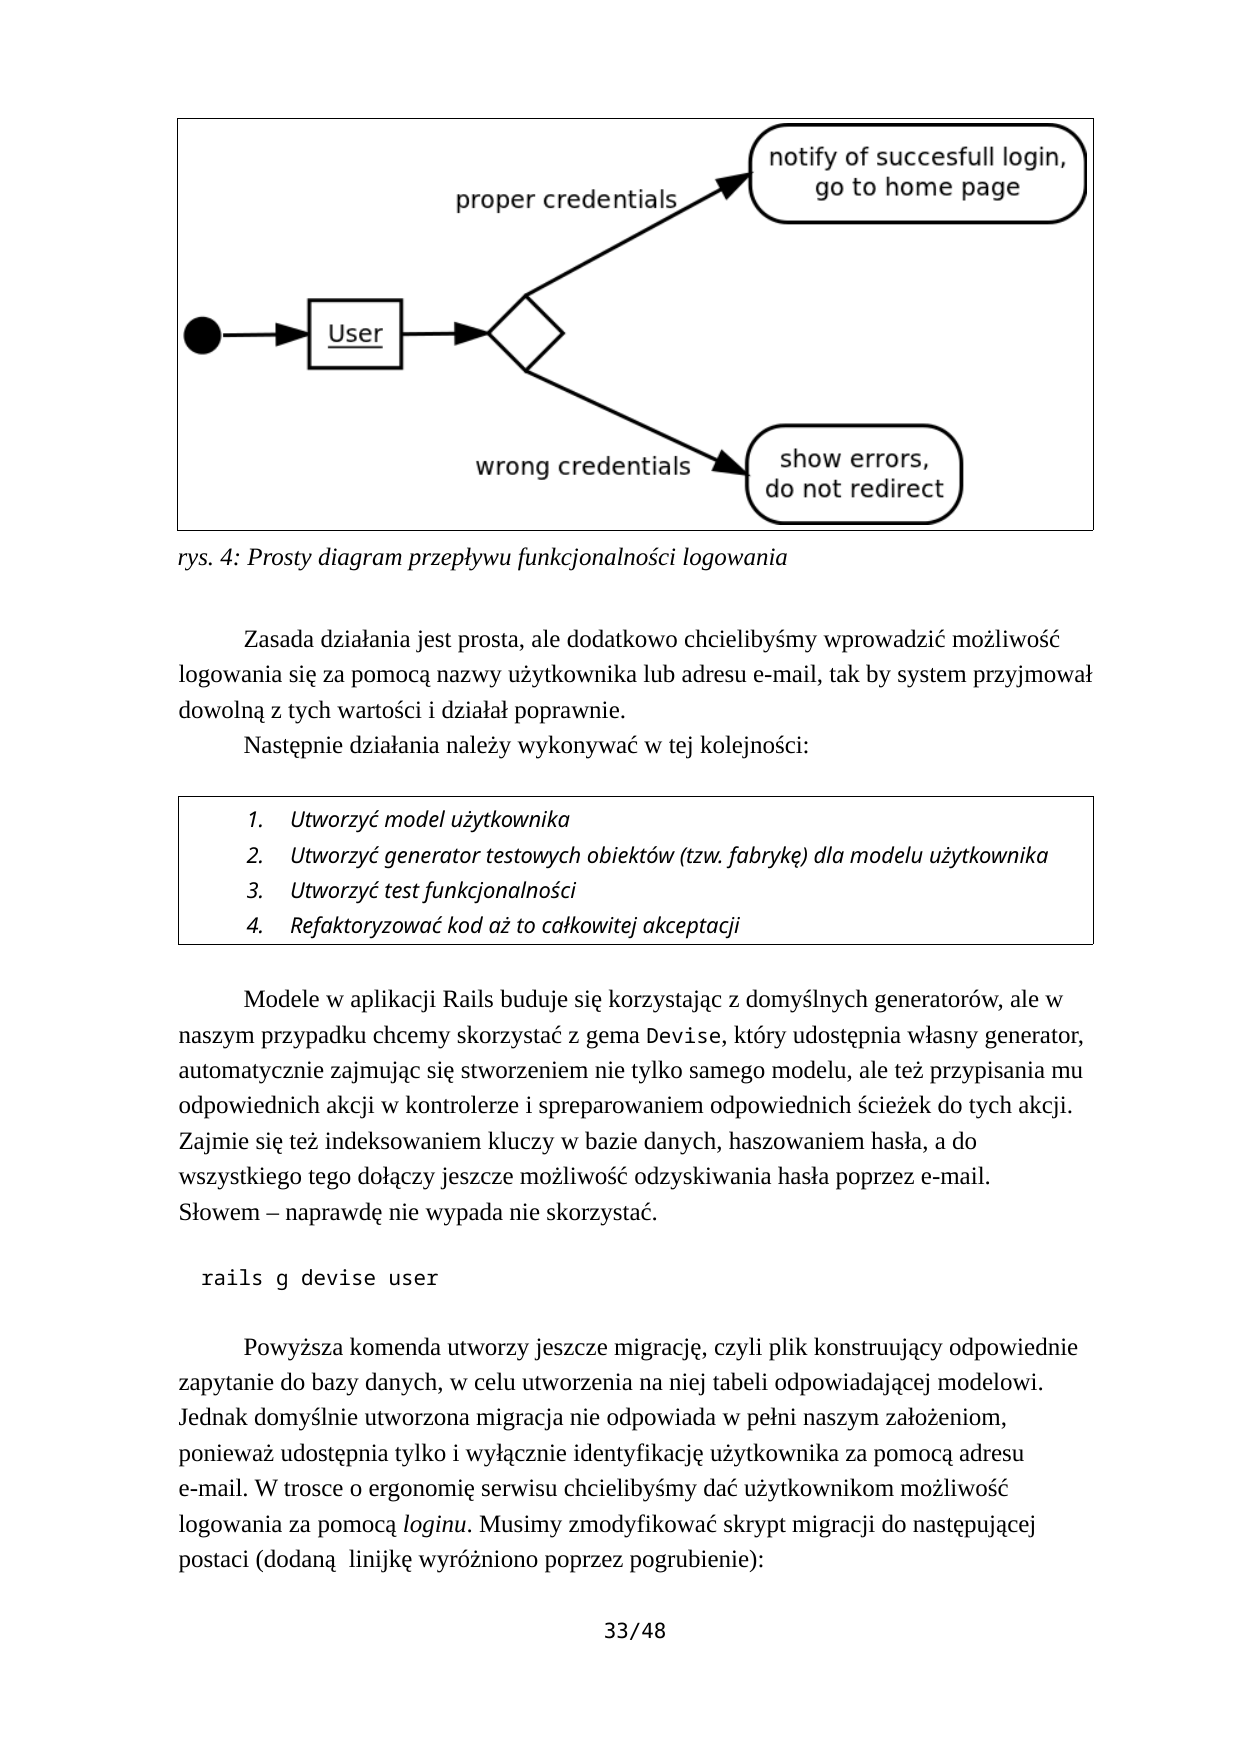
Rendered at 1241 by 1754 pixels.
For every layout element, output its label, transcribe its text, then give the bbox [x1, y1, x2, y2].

picture [182, 123, 1087, 525]
text rys. 4: Prosty diagram przepływu funkcjonalności logowania [177, 542, 1093, 571]
text rails g devise user [189, 1263, 1093, 1291]
list Utworzyć test funkcjonalności [179, 867, 1093, 902]
list Refaktoryzować kod aż to całkowitej akceptacji [179, 902, 1093, 944]
text Powyższa komenda utworzy jeszcze migrację, czyli plik konstruujący odpowiednie zapytanie do bazy danych, w celu utworzenia na niej tabeli odpowiadającej modelowi. Jednak domyślnie utworzona migracja nie odpowiada w pełni naszym założeniom, ponieważ udostępnia tylko i wyłącznie identyfikację użytkownika za pomocą adresu e‑mail. W trosce o ergonomię serwisu chcielibyśmy dać użytkownikom możliwość logowania za pomocą loginu. Musimy zmodyfikować skrypt migracji do następującej postaci (dodaną linijkę wyróżniono poprzez pogrubienie): [178, 1327, 1093, 1574]
table_header [178, 119, 1093, 530]
text Następnie działania należy wykonywać w tej kolejności: [178, 725, 1093, 761]
text Modele w aplikacji Rails buduje się korzystając z domyślnych generatorów, ale w naszym przypadku chcemy skorzystać z gema Devise, który udostępnia własny generator, automatycznie zajmując się stworzeniem nie tylko samego modelu, ale też przypisania mu odpowiednich akcji w kontrolerze i spreparowaniem odpowiednich ścieżek do tych akcji. Zajmie się też indeksowaniem kluczy w bazie danych, haszowaniem hasła, a do wszystkiego tego dołączy jeszcze możliwość odzyskiwania hasła poprzez e-mail. Słowem – naprawdę nie wypada nie skorzystać. [178, 979, 1093, 1227]
list Utworzyć model użytkownika [179, 797, 1093, 832]
text Zasada działania jest prosta, ale dodatkowo chcielibyśmy wprowadzić możliwość logowania się za pomocą nazwy użytkownika lub adresu e-mail, tak by system przyjmował dowolną z tych wartości i działał poprawnie. [178, 619, 1093, 725]
list Utworzyć generator testowych obiektów (tzw. fabrykę) dla modelu użytkownika [179, 832, 1093, 867]
